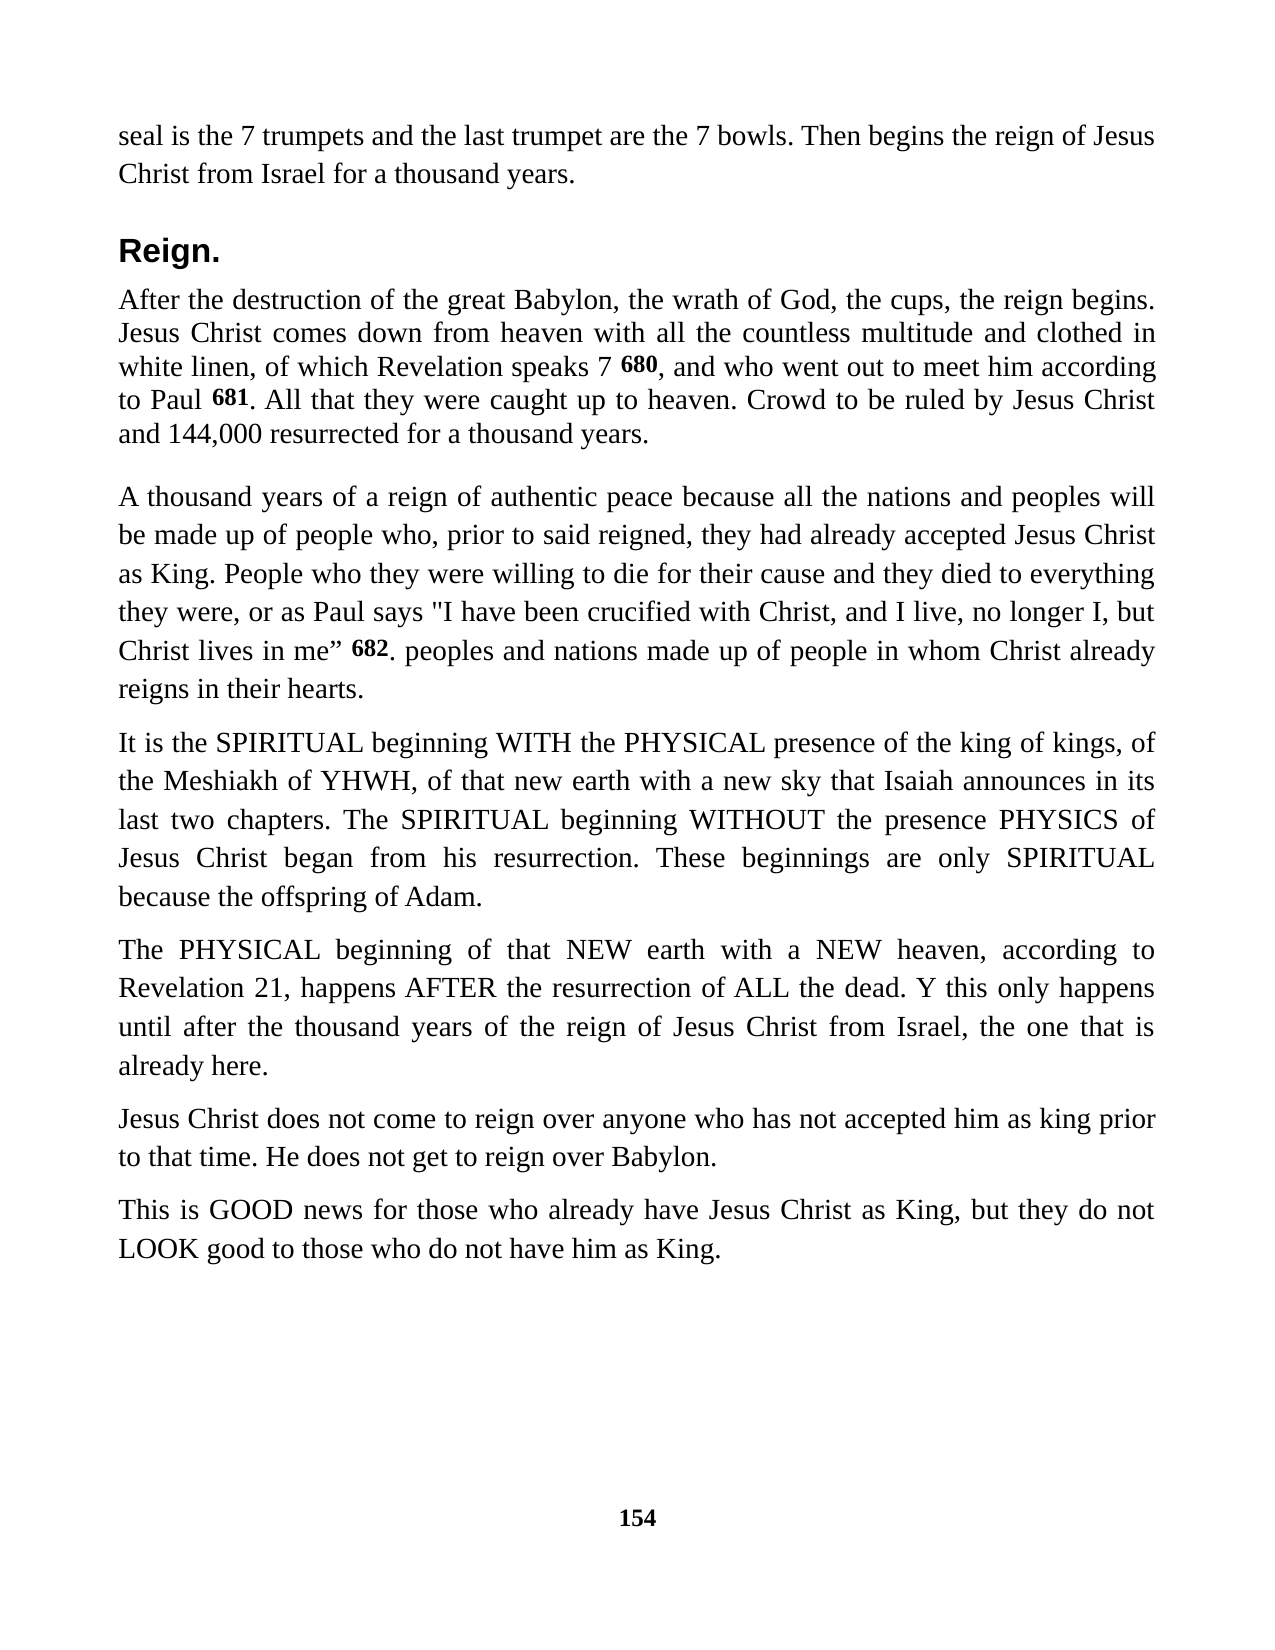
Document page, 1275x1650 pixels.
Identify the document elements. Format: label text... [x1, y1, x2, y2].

text After the destruction of the great Babylon, the wrath of God, the cups, the reign begins. Jesus Christ comes down from heaven with all the countless multitude and clothed in white linen, of which Revelation speaks 7 , and who went out to meet him according to Paul . All that they were caught up to heaven. Crowd to be ruled by Jesus Christ and 144,000 resurrected for a thousand years. [118, 282, 1157, 449]
text seal is the 7 trumpets and the last trumpet are the 7 bowls. Then begins the reign of Jesus Christ from Israel for a thousand years. [118, 118, 1157, 190]
text Jesus Christ does not come to reign over anyone who has not accepted him as king prior to that time. He does not get to reign over Babylon. [118, 1101, 1157, 1173]
text This is GOOD news for those who already have Jesus Christ as King, but they do not LOOK good to those who do not have him as King. [118, 1192, 1157, 1264]
text It is the SPIRITUAL beginning WITH the PHYSICAL presence of the king of kings, of the Meshiakh of YHWH, of that new earth with a new sky that Isaiah announces in its last two chapters. The SPIRITUAL beginning WITHOUT the presence PHYSICS of Jesus Christ began from his resurrection. These beginnings are only SPIRITUAL because the offspring of Adam. [118, 725, 1157, 912]
subtitle Reign. [118, 231, 1157, 269]
text A thousand years of a reign of authentic peace because all the nations and peoples will be made up of people who, prior to said reigned, they had already accepted Jesus Christ as King. People who they were willing to die for their cause and they died to everything they were, or as Paul says "I have been crucified with Christ, and I live, no longer I, but Christ lives in me” . peoples and nations made up of people in whom Christ already reigns in their hearts. [118, 479, 1157, 705]
text The PHYSICAL beginning of that NEW earth with a NEW heaven, according to Revelation 21, happens AFTER the resurrection of ALL the dead. Y this only happens until after the thousand years of the reign of Jesus Christ from Israel, the one that is already here. [118, 932, 1157, 1081]
